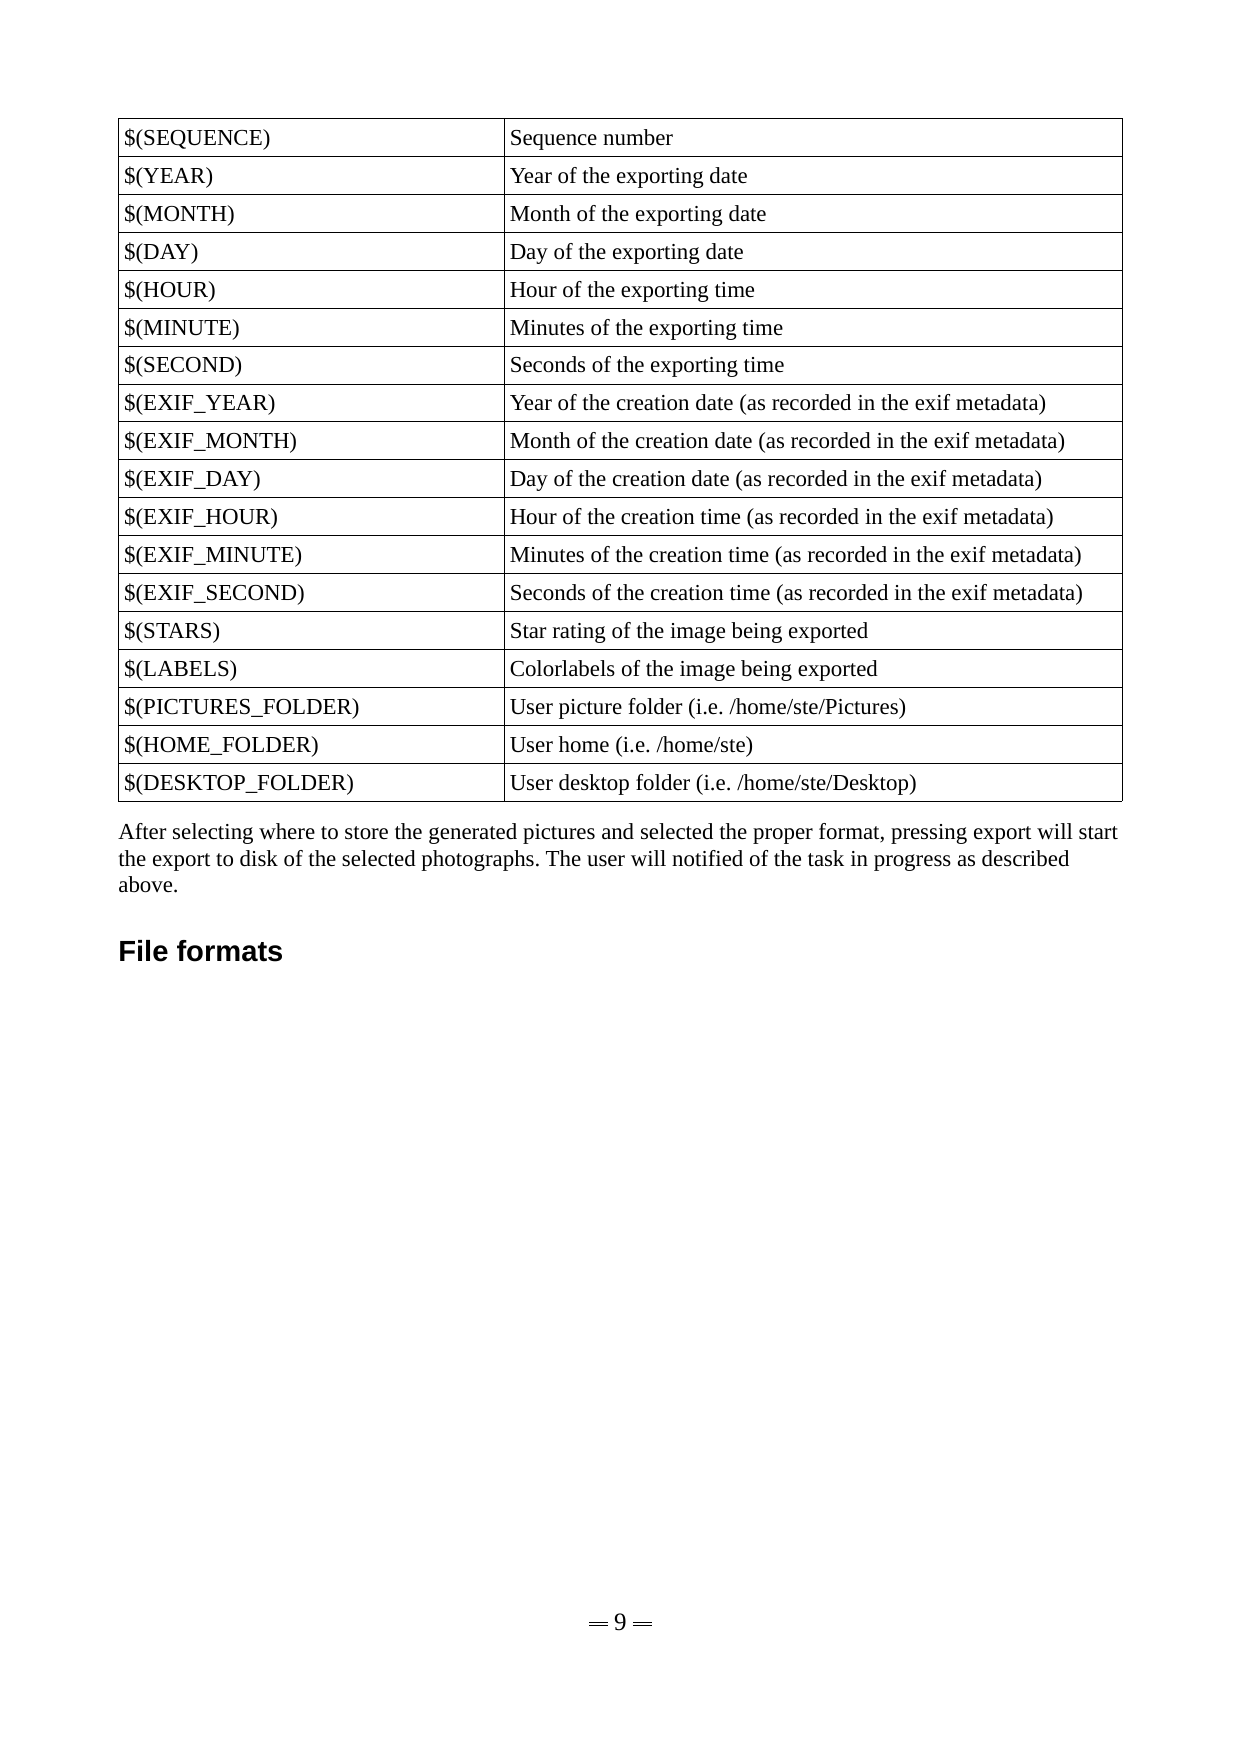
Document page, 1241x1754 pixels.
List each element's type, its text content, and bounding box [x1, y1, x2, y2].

table_cell Month of the creation date (as recorded in the exif metadata) [505, 422, 1122, 459]
table_cell $(MONTH) [119, 195, 504, 232]
table_cell User desktop folder (i.e. /home/ste/Desktop) [505, 764, 1122, 801]
table_cell Hour of the creation time (as recorded in the exif metadata) [505, 498, 1122, 535]
table_cell $(SEQUENCE) [119, 119, 504, 156]
table_cell Colorlabels of the image being exported [505, 650, 1122, 687]
table_cell $(EXIF_SECOND) [119, 574, 504, 611]
table_cell Seconds of the exporting time [505, 347, 1122, 383]
table_cell $(EXIF_MINUTE) [119, 536, 504, 573]
table_cell $(EXIF_YEAR) [119, 385, 504, 421]
table_cell Minutes of the creation time (as recorded in the exif metadata) [505, 536, 1122, 573]
table_cell $(HOUR) [119, 271, 504, 308]
table_cell $(EXIF_HOUR) [119, 498, 504, 535]
table_cell Year of the exporting date [505, 157, 1122, 194]
subtitle File formats [118, 934, 1122, 967]
table_cell Month of the exporting date [505, 195, 1122, 232]
table_cell Day of the creation date (as recorded in the exif metadata) [505, 460, 1122, 497]
table_cell Seconds of the creation time (as recorded in the exif metadata) [505, 574, 1122, 611]
table_cell $(EXIF_MONTH) [119, 422, 504, 459]
text After selecting where to store the generated pictures and selected the proper format, pressing export will start the export to disk of the selected photographs. The user will notified of the task in progress as described above. [118, 818, 1122, 897]
table_cell Hour of the exporting time [505, 271, 1122, 308]
table_cell $(DESKTOP_FOLDER) [119, 764, 504, 801]
table_cell Day of the exporting date [505, 233, 1122, 270]
table_cell $(SECOND) [119, 347, 504, 383]
table_cell User home (i.e. /home/ste) [505, 726, 1122, 763]
table_cell Minutes of the exporting time [505, 309, 1122, 346]
table_cell $(HOME_FOLDER) [119, 726, 504, 763]
table_cell $(MINUTE) [119, 309, 504, 346]
table_cell Star rating of the image being exported [505, 612, 1122, 649]
table_cell User picture folder (i.e. /home/ste/Pictures) [505, 688, 1122, 725]
table_cell Sequence number [505, 119, 1122, 156]
table_cell Year of the creation date (as recorded in the exif metadata) [505, 385, 1122, 421]
table_cell $(DAY) [119, 233, 504, 270]
table_cell $(STARS) [119, 612, 504, 649]
table_cell $(LABELS) [119, 650, 504, 687]
table_cell $(YEAR) [119, 157, 504, 194]
table_cell $(PICTURES_FOLDER) [119, 688, 504, 725]
table_cell $(EXIF_DAY) [119, 460, 504, 497]
